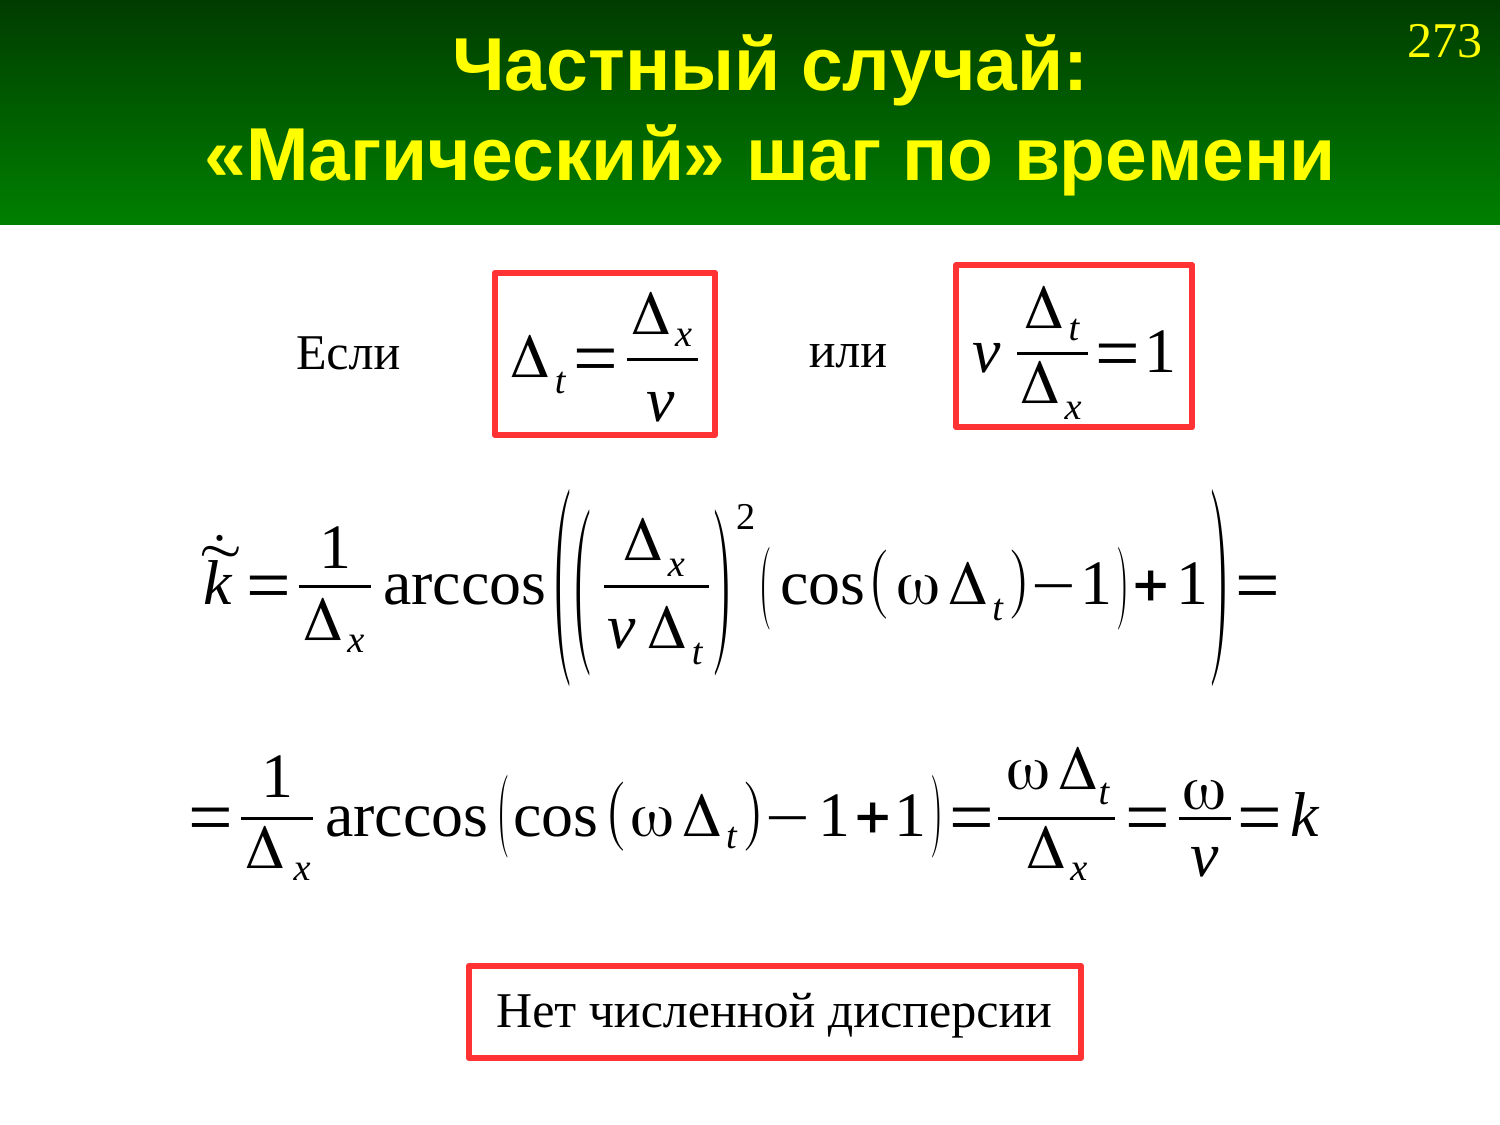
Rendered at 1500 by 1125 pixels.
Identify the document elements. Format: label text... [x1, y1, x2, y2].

text_box Если [281, 312, 416, 388]
chart [169, 741, 1338, 893]
chart [179, 485, 1301, 691]
text_box или [794, 309, 903, 385]
text_box Нет численной дисперсии [481, 970, 1068, 1045]
chart [498, 286, 712, 432]
chart [959, 280, 1189, 424]
title Частный случай: «Магический» шаг по времени [100, 7, 1441, 204]
